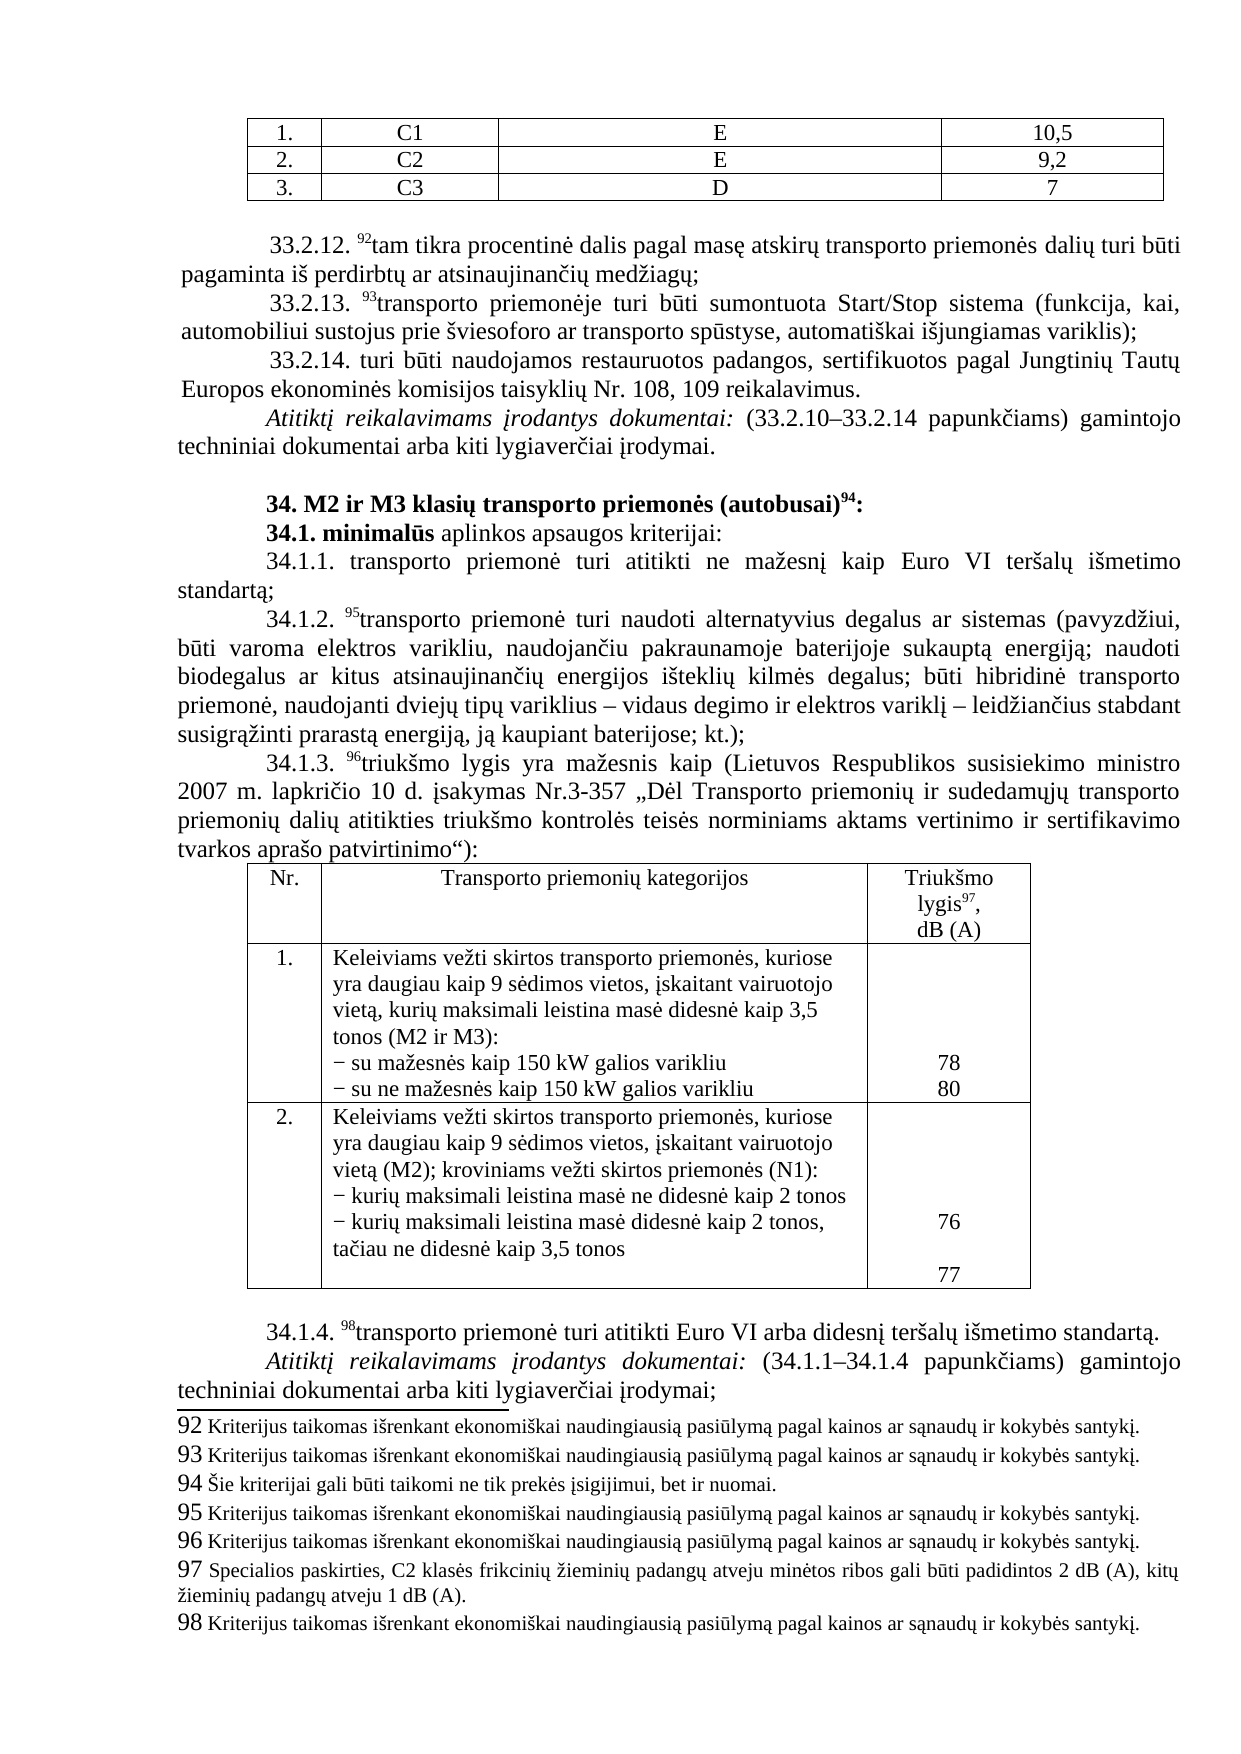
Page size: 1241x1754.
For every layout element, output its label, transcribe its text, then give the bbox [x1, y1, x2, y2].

table_header Transporto priemonių kategorijos [322, 864, 867, 943]
text Kriterijus taikomas išrenkant ekonomiškai naudingiausią pasiūlymą pagal kainos ar sąnaudų ir kokybės santykį. [177, 1526, 1181, 1554]
table_cell 78 80 [868, 944, 1030, 1102]
text Kriterijus taikomas išrenkant ekonomiškai naudingiausią pasiūlymą pagal kainos ar sąnaudų ir kokybės santykį. [177, 1497, 1181, 1526]
text 34.1.2. transporto priemonė turi naudoti alternatyvius degalus ar sistemas (pavyzdžiui, būti varoma elektros varikliu, naudojančiu pakraunamoje baterijoje sukauptą energiją; naudoti biodegalus ar kitus atsinaujinančių energijos išteklių kilmės degalus; būti hibridinė transporto priemonė, naudojanti dviejų tipų variklius – vidaus degimo ir elektros variklį – leidžiančius stabdant susigrąžinti prarastą energiją, ją kaupiant baterijose; kt.); [177, 604, 1181, 748]
table_header Nr. [248, 864, 321, 943]
text 33.2.12. tam tikra procentinė dalis pagal masę atskirų transporto priemonės dalių turi būti pagaminta iš perdirbtų ar atsinaujinančių medžiagų; [181, 230, 1181, 288]
text 34.1.4. transporto priemonė turi atitikti Euro VI arba didesnį teršalų išmetimo standartą. [177, 1317, 1181, 1346]
text 34.1. minimalūs aplinkos apsaugos kriterijai: [177, 518, 1181, 546]
table_cell C1 [322, 119, 498, 146]
table_cell 2. [248, 1103, 321, 1287]
text Kriterijus taikomas išrenkant ekonomiškai naudingiausią pasiūlymą pagal kainos ar sąnaudų ir kokybės santykį. [177, 1439, 1181, 1468]
text 34. M2 ir M3 klasių transporto priemonės (autobusai): [177, 489, 1181, 518]
table_cell C3 [322, 174, 498, 200]
text Atitiktį reikalavimams įrodantys dokumentai: (33.2.10–33.2.14 papunkčiams) gamintojo techniniai dokumentai arba kiti lygiaverčiai įrodymai. [177, 403, 1181, 460]
text 34.1.3. triukšmo lygis yra mažesnis kaip (Lietuvos Respublikos susisiekimo ministro 2007 m. lapkričio 10 d. įsakymas Nr.3-357 „Dėl Transporto priemonių ir sudedamųjų transporto priemonių dalių atitikties triukšmo kontrolės teisės norminiams aktams vertinimo ir sertifikavimo tvarkos aprašo patvirtinimo“): [177, 748, 1181, 863]
text 33.2.14. turi būti naudojamos restauruotos padangos, sertifikuotos pagal Jungtinių Tautų Europos ekonominės komisijos taisyklių Nr. 108, 109 reikalavimus. [181, 345, 1181, 403]
table_cell E [499, 147, 941, 173]
text Atitiktį reikalavimams įrodantys dokumentai: (34.1.1–34.1.4 papunkčiams) gamintojo techniniai dokumentai arba kiti lygiaverčiai įrodymai; [177, 1346, 1181, 1403]
table_cell 76 77 [868, 1103, 1030, 1287]
table_cell C2 [322, 147, 498, 173]
text Kriterijus taikomas išrenkant ekonomiškai naudingiausią pasiūlymą pagal kainos ar sąnaudų ir kokybės santykį. [177, 1607, 1181, 1636]
table_cell 1. [248, 119, 321, 146]
text Šie kriterijai gali būti taikomi ne tik prekės įsigijimui, bet ir nuomai. [177, 1468, 1181, 1497]
table_cell Keleiviams vežti skirtos transporto priemonės, kuriose yra daugiau kaip 9 sėdimos vietos, įskaitant vairuotojo vietą, kurių maksimali leistina masė didesnė kaip 3,5 tonos (M2 ir M3): − su mažesnės kaip 150 kW galios varikliu − su ne mažesnės kaip 150 kW galios varikliu [322, 944, 867, 1102]
table_cell 7 [942, 174, 1163, 200]
table_cell D [499, 174, 941, 200]
text 34.1.1. transporto priemonė turi atitikti ne mažesnį kaip Euro VI teršalų išmetimo standartą; [177, 546, 1181, 604]
table_cell Keleiviams vežti skirtos transporto priemonės, kuriose yra daugiau kaip 9 sėdimos vietos, įskaitant vairuotojo vietą (M2); kroviniams vežti skirtos priemonės (N1): − kurių maksimali leistina masė ne didesnė kaip 2 tonos − kurių maksimali leistina masė didesnė kaip 2 tonos, tačiau ne didesnė kaip 3,5 tonos [322, 1103, 867, 1287]
table_cell 1. [248, 944, 321, 1102]
text Kriterijus taikomas išrenkant ekonomiškai naudingiausią pasiūlymą pagal kainos ar sąnaudų ir kokybės santykį. [177, 1411, 1181, 1439]
table_cell 10,5 [942, 119, 1163, 146]
text 33.2.13. transporto priemonėje turi būti sumontuota Start/Stop sistema (funkcija, kai, automobiliui sustojus prie šviesoforo ar transporto spūstyse, automatiškai išjungiamas variklis); [181, 288, 1181, 345]
table_cell 9,2 [942, 147, 1163, 173]
table_cell 3. [248, 174, 321, 200]
table_cell 2. [248, 147, 321, 173]
table_cell E [499, 119, 941, 146]
table_header Triukšmo lygis, dB (A) [868, 864, 1030, 943]
